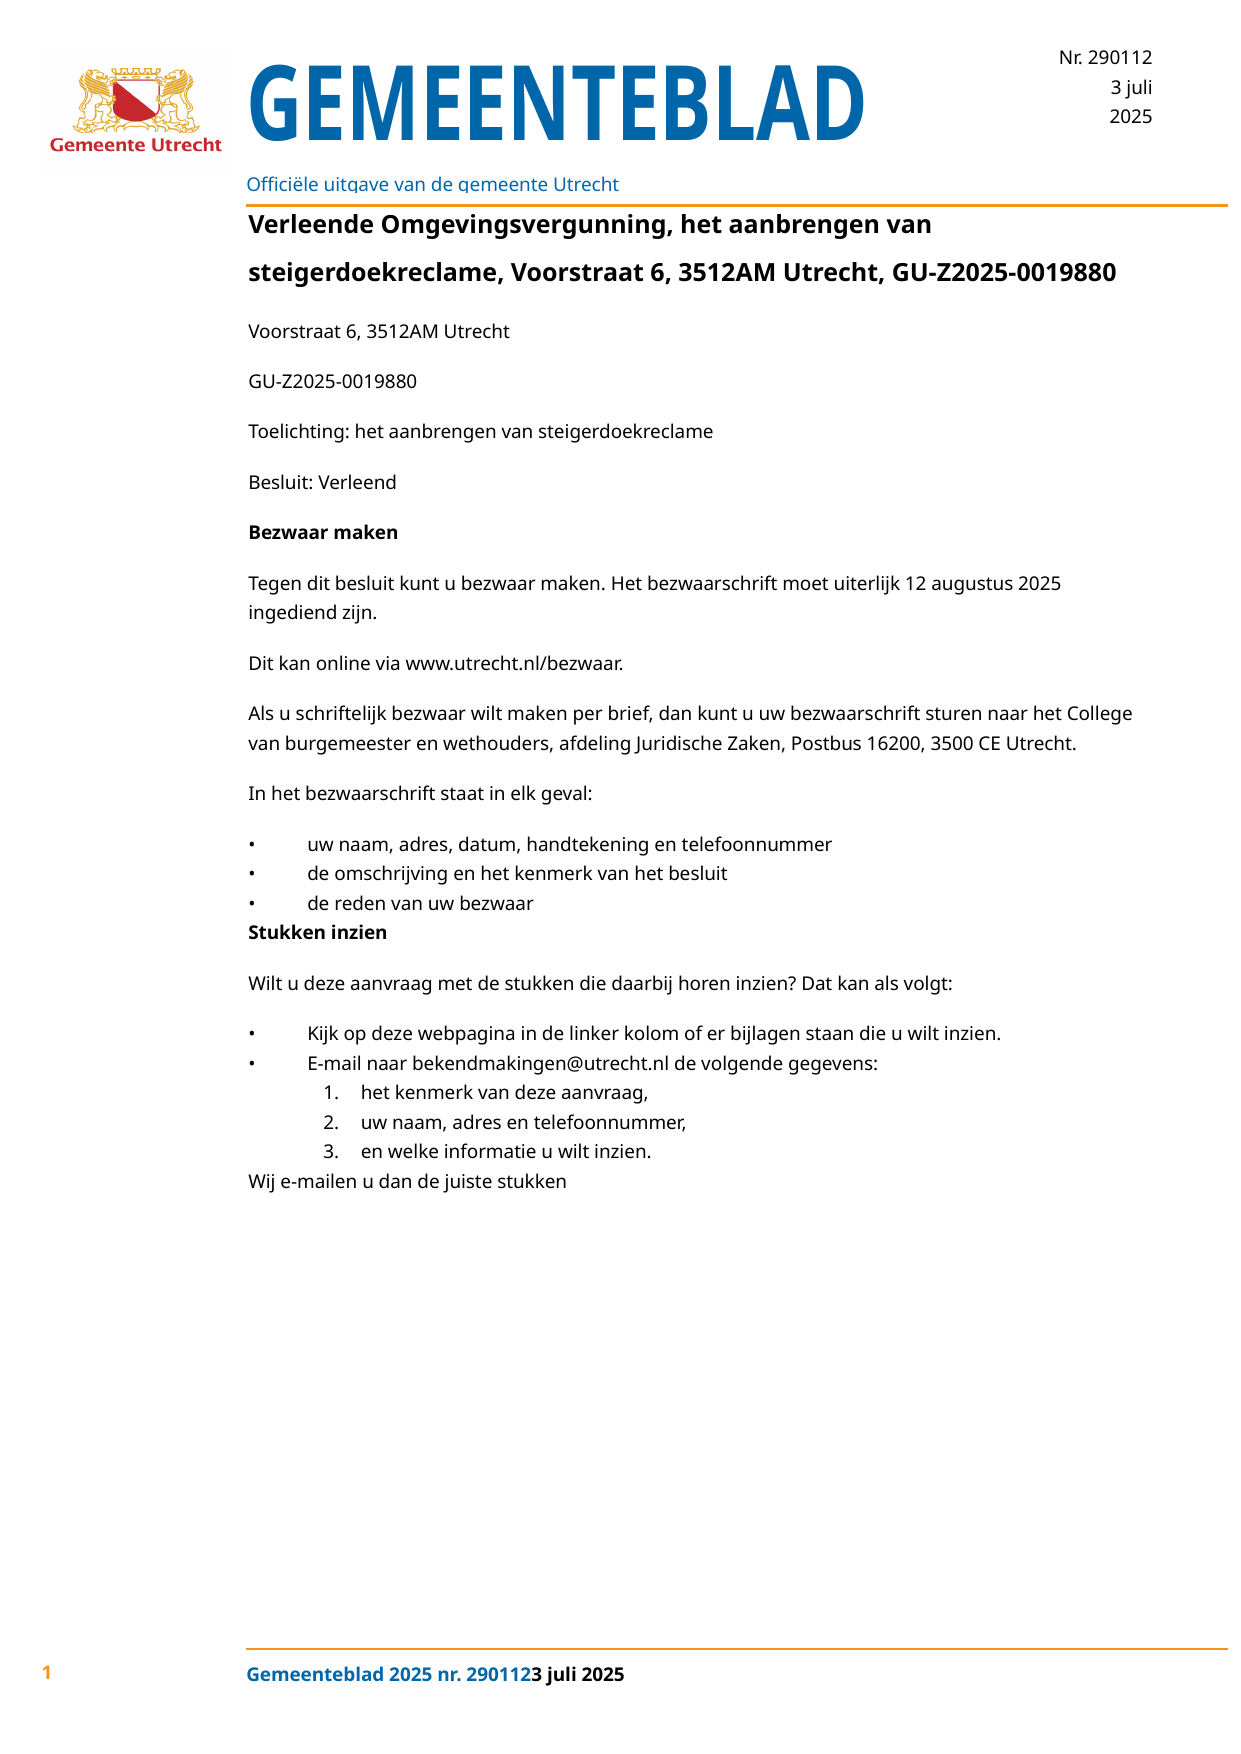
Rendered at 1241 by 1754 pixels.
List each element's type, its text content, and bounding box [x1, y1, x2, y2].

text In het bezwaarschrift staat in elk geval: [248, 780, 1152, 806]
list en welke informatie u wilt inzien. [323, 1139, 1152, 1164]
list E-mail naar bekendmakingen@utrecht.nl de volgende gegevens: [248, 1050, 1152, 1076]
list het kenmerk van deze aanvraag, [323, 1079, 1152, 1105]
text Besluit: Verleend [248, 469, 1152, 495]
picture [41, 47, 231, 172]
text Stukken inzien [248, 919, 1152, 945]
text GU-Z2025-0019880 [248, 368, 1152, 394]
list uw naam, adres en telefoonnummer, [323, 1109, 1152, 1135]
list de reden van uw bezwaar [248, 890, 1152, 916]
text Toelichting: het aanbrengen van steigerdoekreclame [248, 419, 1152, 444]
text Voorstraat 6, 3512AM Utrecht [248, 318, 1152, 344]
text Wilt u deze aanvraag met de stukken die daarbij horen inzien? Dat kan als volgt: [248, 970, 1152, 996]
list de omschrijving en het kenmerk van het besluit [248, 860, 1152, 886]
text Dit kan online via www.utrecht.nl/bezwaar. [248, 650, 1152, 676]
text Bezwaar maken [248, 519, 1152, 545]
text Wij e-mailen u dan de juiste stukken [248, 1168, 1152, 1194]
text Als u schriftelijk bezwaar wilt maken per brief, dan kunt u uw bezwaarschrift sturen naar het College van burgemeester en wethouders, afdeling Juridische Zaken, Postbus 16200, 3500 CE Utrecht. [248, 700, 1152, 756]
list Kijk op deze webpagina in de linker kolom of er bijlagen staan die u wilt inzien. [248, 1020, 1152, 1046]
list uw naam, adres, datum, handtekening en telefoonnummer [248, 831, 1152, 857]
text Tegen dit besluit kunt u bezwaar maken. Het bezwaarschrift moet uiterlijk 12 augustus 2025 ingediend zijn. [248, 570, 1152, 625]
text Verleende Omgevingsvergunning, het aanbrengen van steigerdoekreclame, Voorstraat 6, 3512AM Utrecht, GU-Z2025-0019880 [248, 207, 1152, 288]
